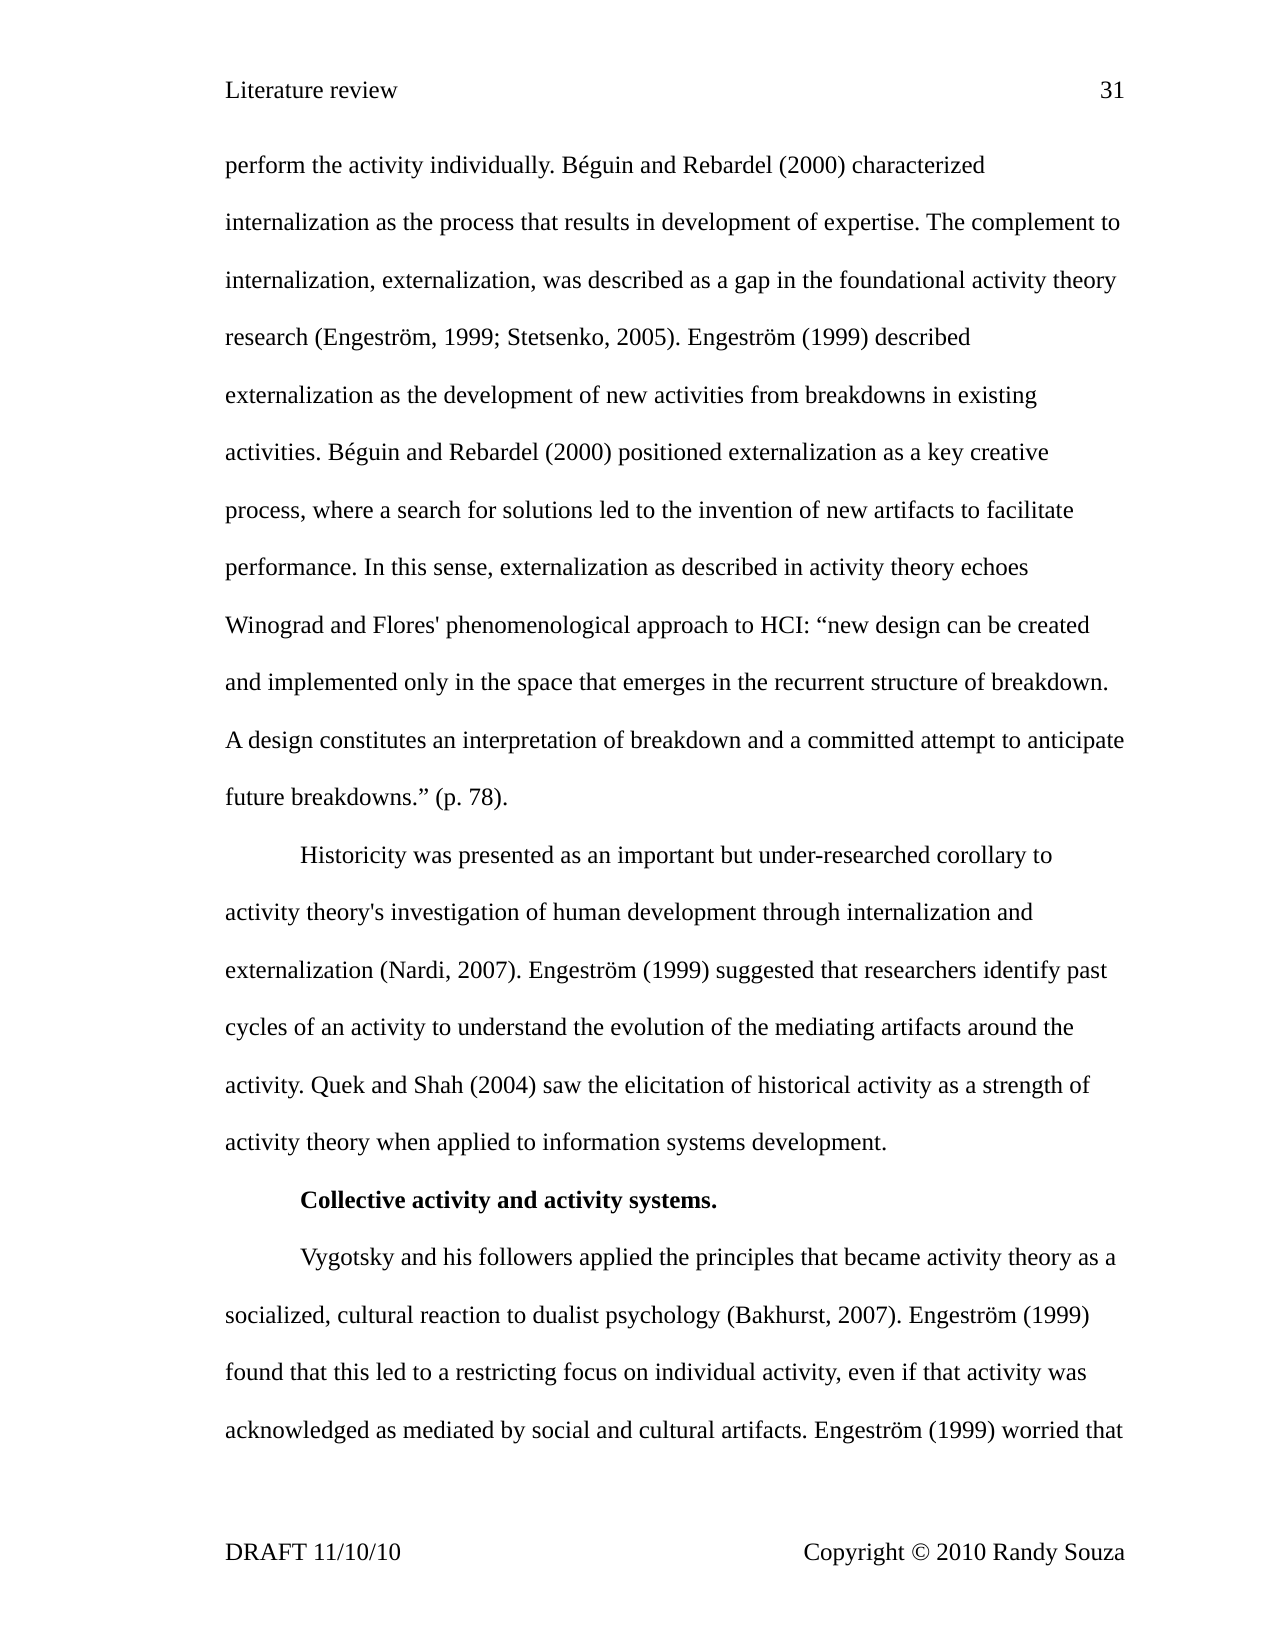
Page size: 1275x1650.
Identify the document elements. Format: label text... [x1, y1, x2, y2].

text perform the activity individually. Béguin and Rebardel (2000) characterized internalization as the process that results in development of expertise. The complement to internalization, externalization, was described as a gap in the foundational activity theory research (Engeström, 1999; Stetsenko, 2005). Engeström (1999) described externalization as the development of new activities from breakdowns in existing activities. Béguin and Rebardel (2000) positioned externalization as a key creative process, where a search for solutions led to the invention of new artifacts to facilitate performance. In this sense, externalization as described in activity theory echoes Winograd and Flores' phenomenological approach to HCI: “new design can be created and implemented only in the space that emerges in the recurrent structure of breakdown. A design constitutes an interpretation of breakdown and a committed attempt to anticipate future breakdowns.” (p. 78). [225, 150, 1125, 811]
subtitle Collective activity and activity systems. [300, 1185, 1125, 1214]
text Vygotsky and his followers applied the principles that became activity theory as a socialized, cultural reaction to dualist psychology (Bakhurst, 2007). Engeström (1999) found that this led to a restricting focus on individual activity, even if that activity was acknowledged as mediated by social and cultural artifacts. Engeström (1999) worried that [225, 1242, 1125, 1444]
text Historicity was presented as an important but under-researched corollary to activity theory's investigation of human development through internalization and externalization (Nardi, 2007). Engeström (1999) suggested that researchers identify past cycles of an activity to understand the evolution of the mediating artifacts around the activity. Quek and Shah (2004) saw the elicitation of historical activity as a strength of activity theory when applied to information systems development. [225, 840, 1125, 1156]
